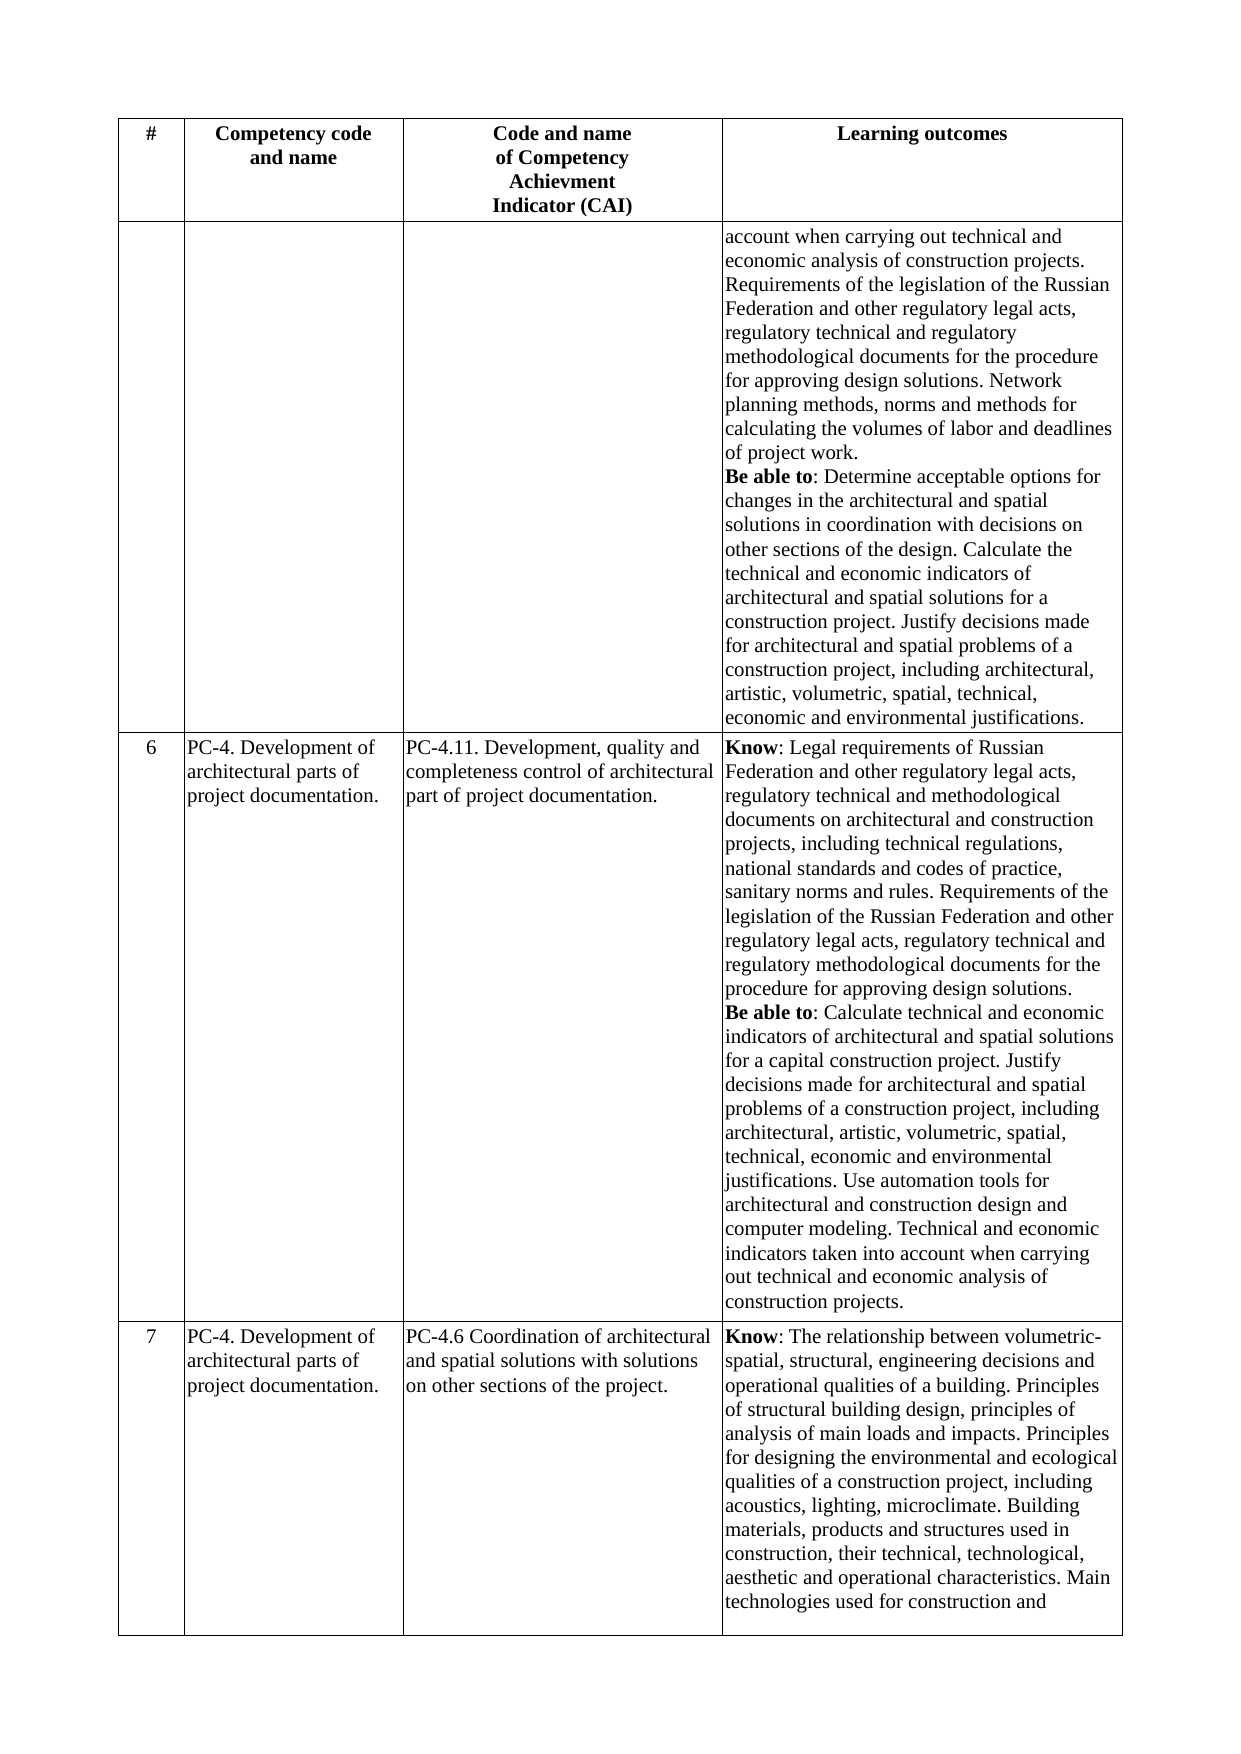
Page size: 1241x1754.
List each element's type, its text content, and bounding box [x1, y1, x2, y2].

table_header # [119, 119, 184, 221]
table_cell [119, 222, 184, 732]
table_cell PC-4.6 Coordination of architectural and spatial solutions with solutions on other sections of the project. [404, 1322, 722, 1635]
table_cell Know: Legal requirements of Russian Federation and other regulatory legal acts, regulatory technical and methodological documents on architectural and construction projects, including technical regulations, national standards and codes of practice, sanitary norms and rules. Requirements of the legislation of the Russian Federation and other regulatory legal acts, regulatory technical and regulatory methodological documents for the procedure for approving design solutions. Be able to: Calculate technical and economic indicators of architectural and spatial solutions for a capital construction project. Justify decisions made for architectural and spatial problems of a construction project, including architectural, artistic, volumetric, spatial, technical, economic and environmental justifications. Use automation tools for architectural and construction design and computer modeling. Technical and economic indicators taken into account when carrying out technical and economic analysis of construction projects. [723, 733, 1122, 1321]
table_cell Know: The relationship between volumetric-spatial, structural, engineering decisions and operational qualities of a building. Principles of structural building design, principles of analysis of main loads and impacts. Principles for designing the environmental and ecological qualities of a construction project, including acoustics, lighting, microclimate. Building materials, products and structures used in construction, their technical, technological, aesthetic and operational characteristics. Main technologies used for construction and [723, 1322, 1122, 1635]
table_cell PC-4.11. Development, quality and completeness control of architectural part of project documentation. [404, 733, 722, 1321]
table_header Competency code and name [185, 119, 403, 221]
table_cell PC-4. Development of architectural parts of project documentation. [185, 1322, 403, 1635]
table_cell [185, 222, 403, 732]
table_cell [404, 222, 722, 732]
table_header Learning outcomes [723, 119, 1122, 221]
table_cell account when carrying out technical and economic analysis of construction projects. Requirements of the legislation of the Russian Federation and other regulatory legal acts, regulatory technical and regulatory methodological documents for the procedure for approving design solutions. Network planning methods, norms and methods for calculating the volumes of labor and deadlines of project work. Be able to: Determine acceptable options for changes in the architectural and spatial solutions in coordination with decisions on other sections of the design. Calculate the technical and economic indicators of architectural and spatial solutions for a construction project. Justify decisions made for architectural and spatial problems of a construction project, including architectural, artistic, volumetric, spatial, technical, economic and environmental justifications. [723, 222, 1122, 732]
table_header Code and name of Competency Achievment Indicator (CAI) [404, 119, 722, 221]
table_cell 6 [119, 733, 184, 1321]
table_cell PC-4. Development of architectural parts of project documentation. [185, 733, 403, 1321]
table_cell 7 [119, 1322, 184, 1635]
